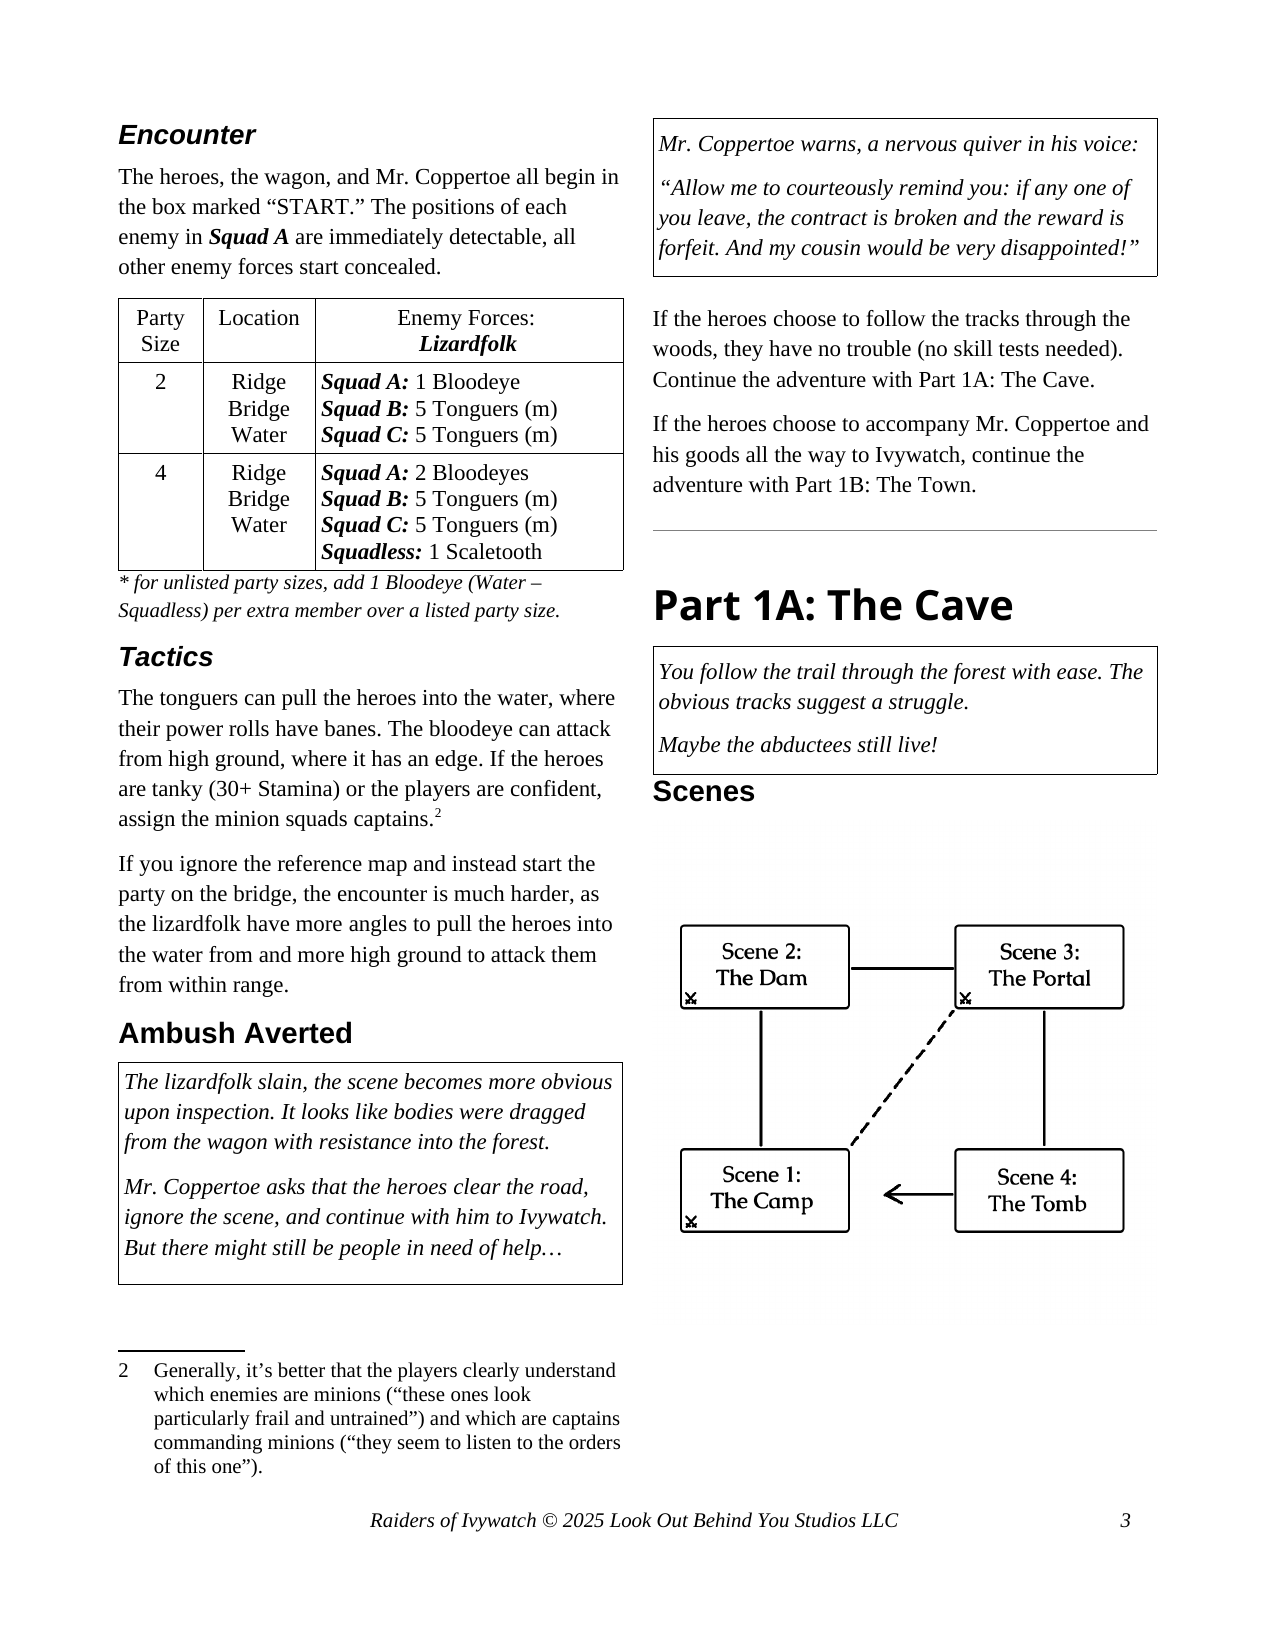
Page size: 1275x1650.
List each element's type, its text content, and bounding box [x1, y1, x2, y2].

subtitle Encounter [118, 118, 622, 150]
picture [652, 820, 1157, 1325]
table_cell 4 [119, 454, 202, 570]
text Generally, it’s better that the players clearly understand which enemies are minions (“these ones look particularly frail and untrained”) and which are captains commanding minions (“they seem to listen to the orders of this one”). [118, 1357, 622, 1478]
subtitle Ambush Averted [118, 1016, 622, 1049]
table_cell Ridge Bridge Water [204, 454, 315, 570]
table_header Party Size [119, 299, 202, 362]
table_header The lizardfolk slain, the scene becomes more obvious upon inspection. It looks like bodies were dragged from the wagon with resistance into the forest. Mr. Coppertoe asks that the heroes clear the road, ignore the scene, and continue with him to Ivywatch. But there might still be people in need of help… [119, 1063, 622, 1284]
table_header Location [204, 299, 315, 362]
text * for unlisted party sizes, add 1 Bloodeye (Water – Squadless) per extra member over a listed party size. [118, 571, 622, 622]
text The tonguers can pull the heroes into the water, where their power rolls have banes. The bloodeye can attack from high ground, where it has an edge. If the heroes are tanky (30+ Stamina) or the players are confident, assign the minion squads captains. [118, 684, 622, 832]
table_header You follow the trail through the forest with ease. The obvious tracks suggest a struggle. Maybe the abductees still live! [654, 647, 1157, 774]
table_cell Squad A: 1 Bloodeye Squad B: 5 Tonguers (m) Squad C: 5 Tonguers (m) [316, 363, 623, 453]
subtitle Scenes [652, 774, 1157, 807]
text If the heroes choose to follow the tracks through the woods, they have no trouble (no skill tests needed). Continue the adventure with Part 1A: The Cave. [652, 305, 1157, 392]
text The heroes, the wagon, and Mr. Coppertoe all begin in the box marked “START.” The positions of each enemy in Squad A are immediately detectable, all other enemy forces start concealed. [118, 163, 622, 280]
table_header Mr. Coppertoe warns, a nervous quiver in his voice: “Allow me to courteously remind you: if any one of you leave, the contract is broken and the reward is forfeit. And my cousin would be very disappointed!” [654, 119, 1157, 276]
subtitle Tactics [118, 640, 622, 672]
text If the heroes choose to accompany Mr. Coppertoe and his goods all the way to Ivywatch, continue the adventure with Part 1B: The Town. [652, 410, 1157, 497]
subtitle Part 1A: The Cave [652, 576, 1157, 633]
table_cell Ridge Bridge Water [204, 363, 315, 453]
table_header Enemy Forces: Lizardfolk [316, 299, 623, 362]
text If you ignore the reference map and instead start the party on the bridge, the encounter is much harder, as the lizardfolk have more angles to pull the heroes into the water from and more high ground to attack them from within range. [118, 850, 622, 997]
table_cell Squad A: 2 Bloodeyes Squad B: 5 Tonguers (m) Squad C: 5 Tonguers (m) Squadless: 1 Scaletooth [316, 454, 623, 570]
table_cell 2 [119, 363, 202, 453]
